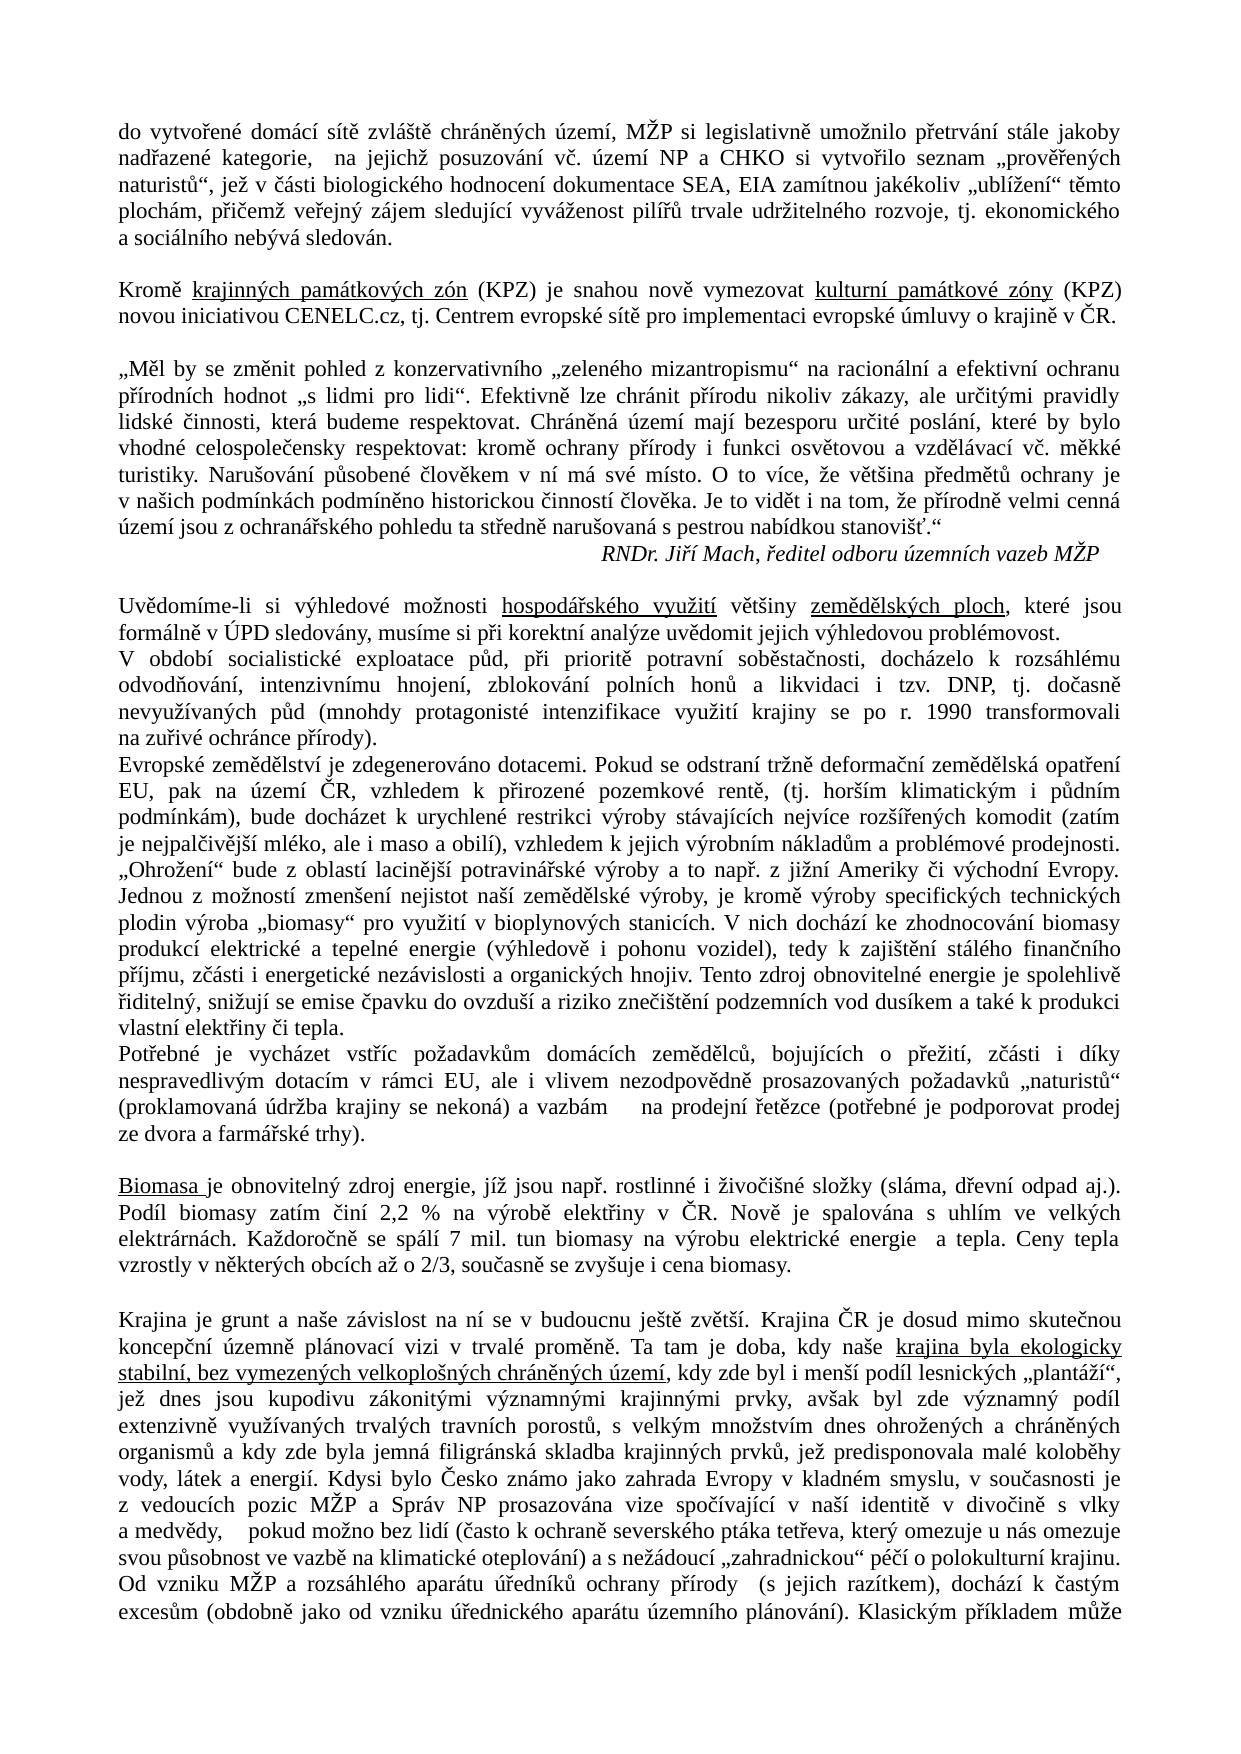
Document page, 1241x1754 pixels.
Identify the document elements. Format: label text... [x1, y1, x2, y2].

text Uvědomíme-li si výhledové možnosti hospodářského využití většiny zemědělských ploch, které jsou formálně v ÚPD sledovány, musíme si při korektní analýze uvědomit jejich výhledovou problémovost. [118, 592, 1122, 645]
text Kromě krajinných památkových zón (KPZ) je snahou nově vymezovat kulturní památkové zóny (KPZ) novou iniciativou CENELC.cz, tj. Centrem evropské sítě pro implementaci evropské úmluvy o krajině v ČR. [118, 276, 1122, 329]
text Potřebné je vycházet vstříc požadavkům domácích zemědělců, bojujících o přežití, zčásti i díky nespravedlivým dotacím v rámci EU, ale i vlivem nezodpovědně prosazovaných požadavků „naturistů“ (proklamovaná údržba krajiny se nekoná) a vazbám na prodejní řetězce (potřebné je podporovat prodej ze dvora a farmářské trhy). [118, 1041, 1122, 1146]
text Evropské zemědělství je zdegenerováno dotacemi. Pokud se odstraní tržně deformační zemědělská opatření EU, pak na území ČR, vzhledem k přirozené pozemkové rentě, (tj. horším klimatickým i půdním podmínkám), bude docházet k urychlené restrikci výroby stávajících nejvíce rozšířených komodit (zatím je nejpalčivější mléko, ale i maso a obilí), vzhledem k jejich výrobním nákladům a problémové prodejnosti. „Ohrožení“ bude z oblastí lacinější potravinářské výroby a to např. z jižní Ameriky či východní Evropy. Jednou z možností zmenšení nejistot naší zemědělské výroby, je kromě výroby specifických technických plodin výroba „biomasy“ pro využití v bioplynových stanicích. V nich dochází ke zhodnocování biomasy produkcí elektrické a tepelné energie (výhledově i pohonu vozidel), tedy k zajištění stálého finančního příjmu, zčásti i energetické nezávislosti a organických hnojiv. Tento zdroj obnovitelné energie je spolehlivě řiditelný, snižují se emise čpavku do ovzduší a riziko znečištění podzemních vod dusíkem a také k produkci vlastní elektřiny či tepla. [118, 751, 1122, 1041]
text RNDr. Jiří Mach, ředitel odboru územních vazeb MŽP [118, 540, 1122, 566]
text „Měl by se změnit pohled z konzervativního „zeleného mizantropismu“ na racionální a efektivní ochranu přírodních hodnot „s lidmi pro lidi“. Efektivně lze chránit přírodu nikoliv zákazy, ale určitými pravidly lidské činnosti, která budeme respektovat. Chráněná území mají bezesporu určité poslání, které by bylo vhodné celospolečensky respektovat: kromě ochrany přírody i funkci osvětovou a vzdělávací vč. měkké turistiky. Narušování působené člověkem v ní má své místo. O to více, že většina předmětů ochrany je v našich podmínkách podmíněno historickou činností člověka. Je to vidět i na tom, že přírodně velmi cenná území jsou z ochranářského pohledu ta středně narušovaná s pestrou nabídkou stanovišť.“ [118, 355, 1122, 540]
text Od vzniku MŽP a rozsáhlého aparátu úředníků ochrany přírody (s jejich razítkem), dochází k častým excesům (obdobně jako od vzniku úřednického aparátu územního plánování). Klasickým příkladem může [118, 1570, 1122, 1625]
text do vytvořené domácí sítě zvláště chráněných území, MŽP si legislativně umožnilo přetrvání stále jakoby nadřazené kategorie, na jejichž posuzování vč. území NP a CHKO si vytvořilo seznam „prověřených naturistů“, jež v části biologického hodnocení dokumentace SEA, EIA zamítnou jakékoliv „ublížení“ těmto plochám, přičemž veřejný zájem sledující vyváženost pilířů trvale udržitelného rozvoje, tj. ekonomického a sociálního nebývá sledován. [118, 118, 1122, 250]
text Krajina je grunt a naše závislost na ní se v budoucnu ještě zvětší. Krajina ČR je dosud mimo skutečnou koncepční územně plánovací vizi v trvalé proměně. Ta tam je doba, kdy naše krajina byla ekologicky stabilní, bez vymezených velkoplošných chráněných území, kdy zde byl i menší podíl lesnických „plantáží“, jež dnes jsou kupodivu zákonitými významnými krajinnými prvky, avšak byl zde významný podíl extenzivně využívaných trvalých travních porostů, s velkým množstvím dnes ohrožených a chráněných organismů a kdy zde byla jemná filigránská skladba krajinných prvků, jež predisponovala malé koloběhy vody, látek a energií. Kdysi bylo Česko známo jako zahrada Evropy v kladném smyslu, v současnosti je z vedoucích pozic MŽP a Správ NP prosazována vize spočívající v naší identitě v divočině s vlky a medvědy, pokud možno bez lidí (často k ochraně severského ptáka tetřeva, který omezuje u nás omezuje svou působnost ve vazbě na klimatické oteplování) a s nežádoucí „zahradnickou“ péčí o polokulturní krajinu. [118, 1304, 1122, 1570]
text V období socialistické exploatace půd, při prioritě potravní soběstačnosti, docházelo k rozsáhlému odvodňování, intenzivnímu hnojení, zblokování polních honů a likvidaci i tzv. DNP, tj. dočasně nevyužívaných půd (mnohdy protagonisté intenzifikace využití krajiny se po r. 1990 transformovali na zuřivé ochránce přírody). [118, 645, 1122, 751]
text Biomasa je obnovitelný zdroj energie, jíž jsou např. rostlinné i živočišné složky (sláma, dřevní odpad aj.). Podíl biomasy zatím činí 2,2 % na výrobě elektřiny v ČR. Nově je spalována s uhlím ve velkých elektrárnách. Každoročně se spálí 7 mil. tun biomasy na výrobu elektrické energie a tepla. Ceny tepla vzrostly v některých obcích až o 2/3, současně se zvyšuje i cena biomasy. [118, 1172, 1122, 1278]
